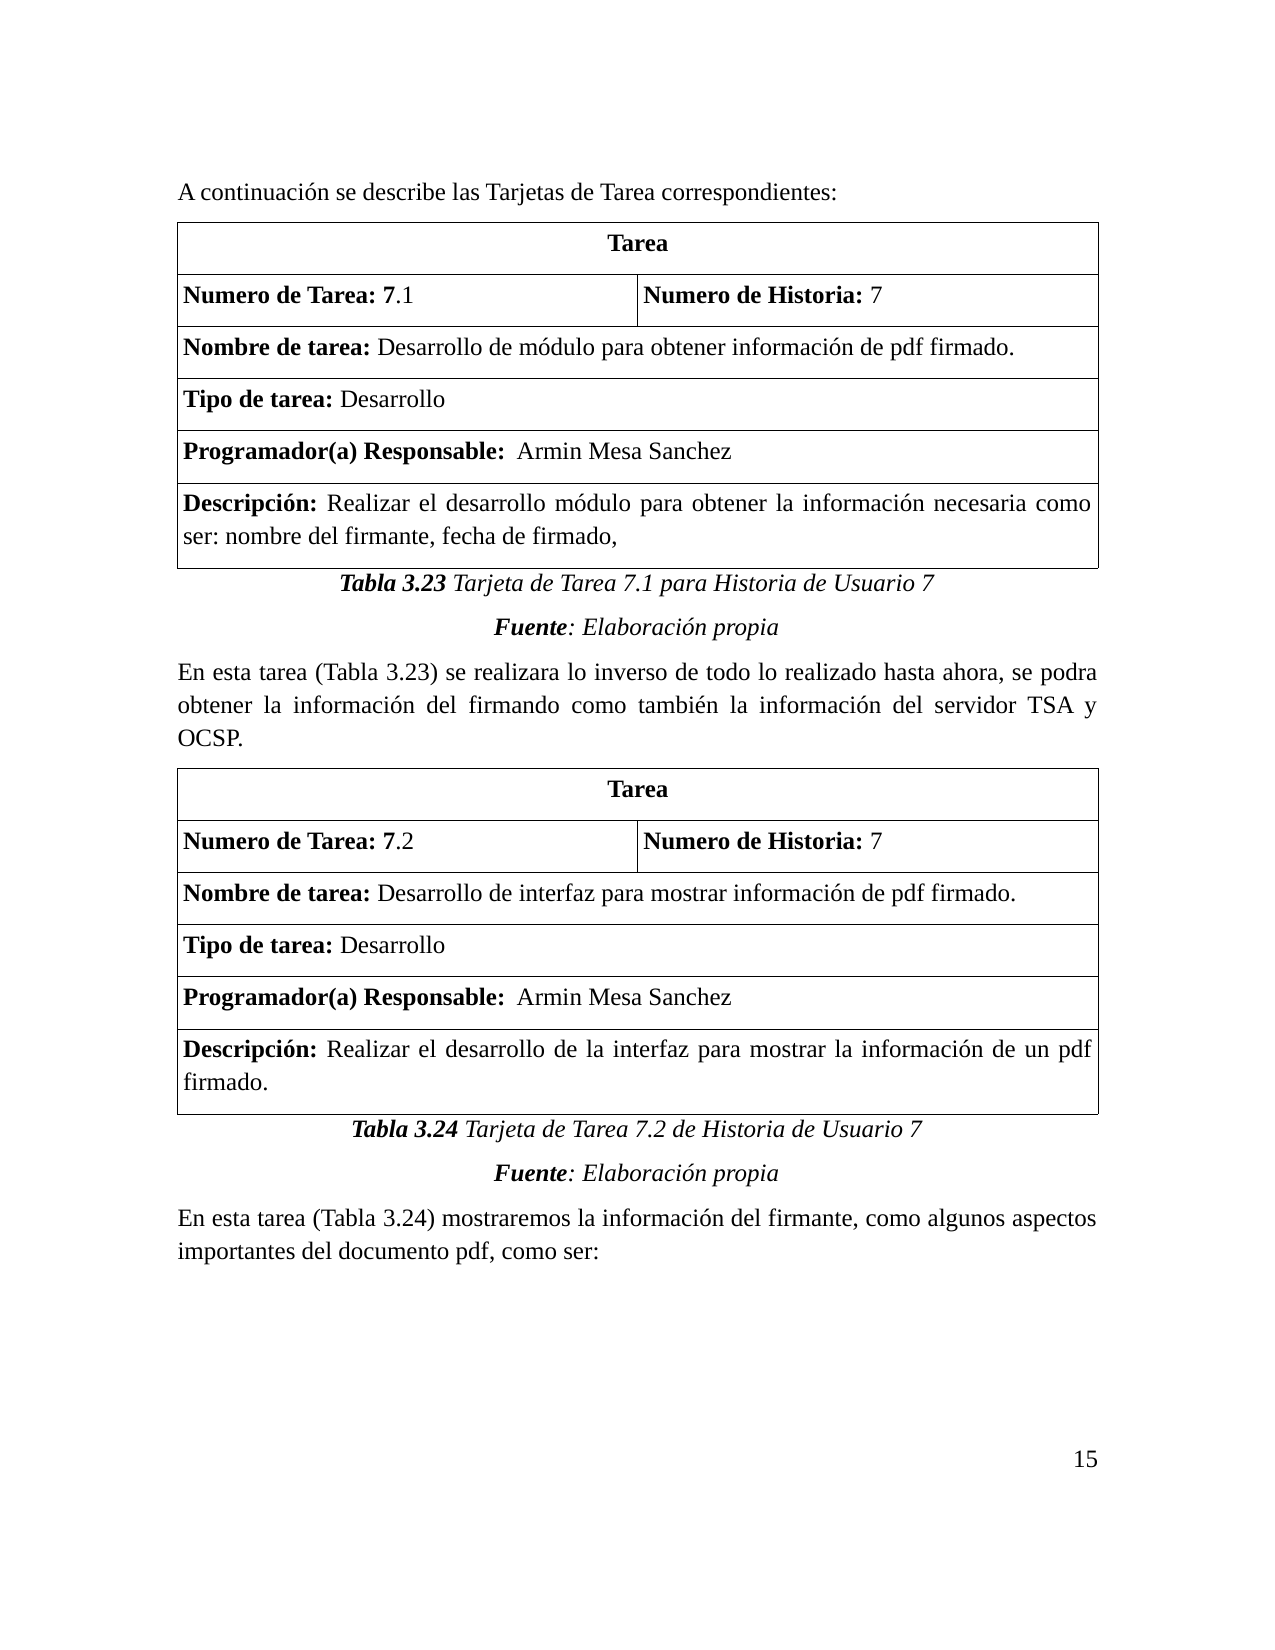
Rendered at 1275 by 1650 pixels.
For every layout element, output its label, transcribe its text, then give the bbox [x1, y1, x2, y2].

text A continuación se describe las Tarjetas de Tarea correspondientes: [177, 177, 1098, 206]
table_cell Nombre de tarea: Desarrollo de interfaz para mostrar información de pdf firmado. [178, 873, 1098, 924]
table_cell Programador(a) Responsable: Armin Mesa Sanchez [178, 431, 1098, 482]
table_cell Descripción: Realizar el desarrollo de la interfaz para mostrar la información de un pdf firmado. [178, 1030, 1098, 1113]
table_cell Tipo de tarea: Desarrollo [178, 925, 1098, 976]
table_cell Tipo de tarea: Desarrollo [178, 379, 1098, 430]
text En esta tarea (Tabla 3.24) mostraremos la información del firmante, como algunos aspectos importantes del documento pdf, como ser: [177, 1203, 1098, 1265]
text Tabla 3.23 Tarjeta de Tarea 7.1 para Historia de Usuario 7 [177, 569, 1098, 596]
table_cell Numero de Tarea: 7.1 [178, 275, 637, 326]
table_cell Programador(a) Responsable: Armin Mesa Sanchez [178, 977, 1098, 1028]
table_header Tarea [178, 769, 1098, 820]
table_cell Numero de Historia: 7 [638, 821, 1098, 872]
table_cell Numero de Tarea: 7.2 [178, 821, 637, 872]
text Fuente: Elaboración propia [177, 1158, 1098, 1187]
table_cell Descripción: Realizar el desarrollo módulo para obtener la información necesaria como ser: nombre del firmante, fecha de firmado, [178, 484, 1098, 567]
table_header Tarea [178, 223, 1098, 274]
table_cell Numero de Historia: 7 [638, 275, 1098, 326]
text Fuente: Elaboración propia [177, 612, 1098, 641]
text Tabla 3.24 Tarjeta de Tarea 7.2 de Historia de Usuario 7 [177, 1115, 1098, 1142]
table_cell Nombre de tarea: Desarrollo de módulo para obtener información de pdf firmado. [178, 327, 1098, 378]
text En esta tarea (Tabla 3.23) se realizara lo inverso de todo lo realizado hasta ahora, se podra obtener la información del firmando como también la información del servidor TSA y OCSP. [177, 657, 1098, 752]
